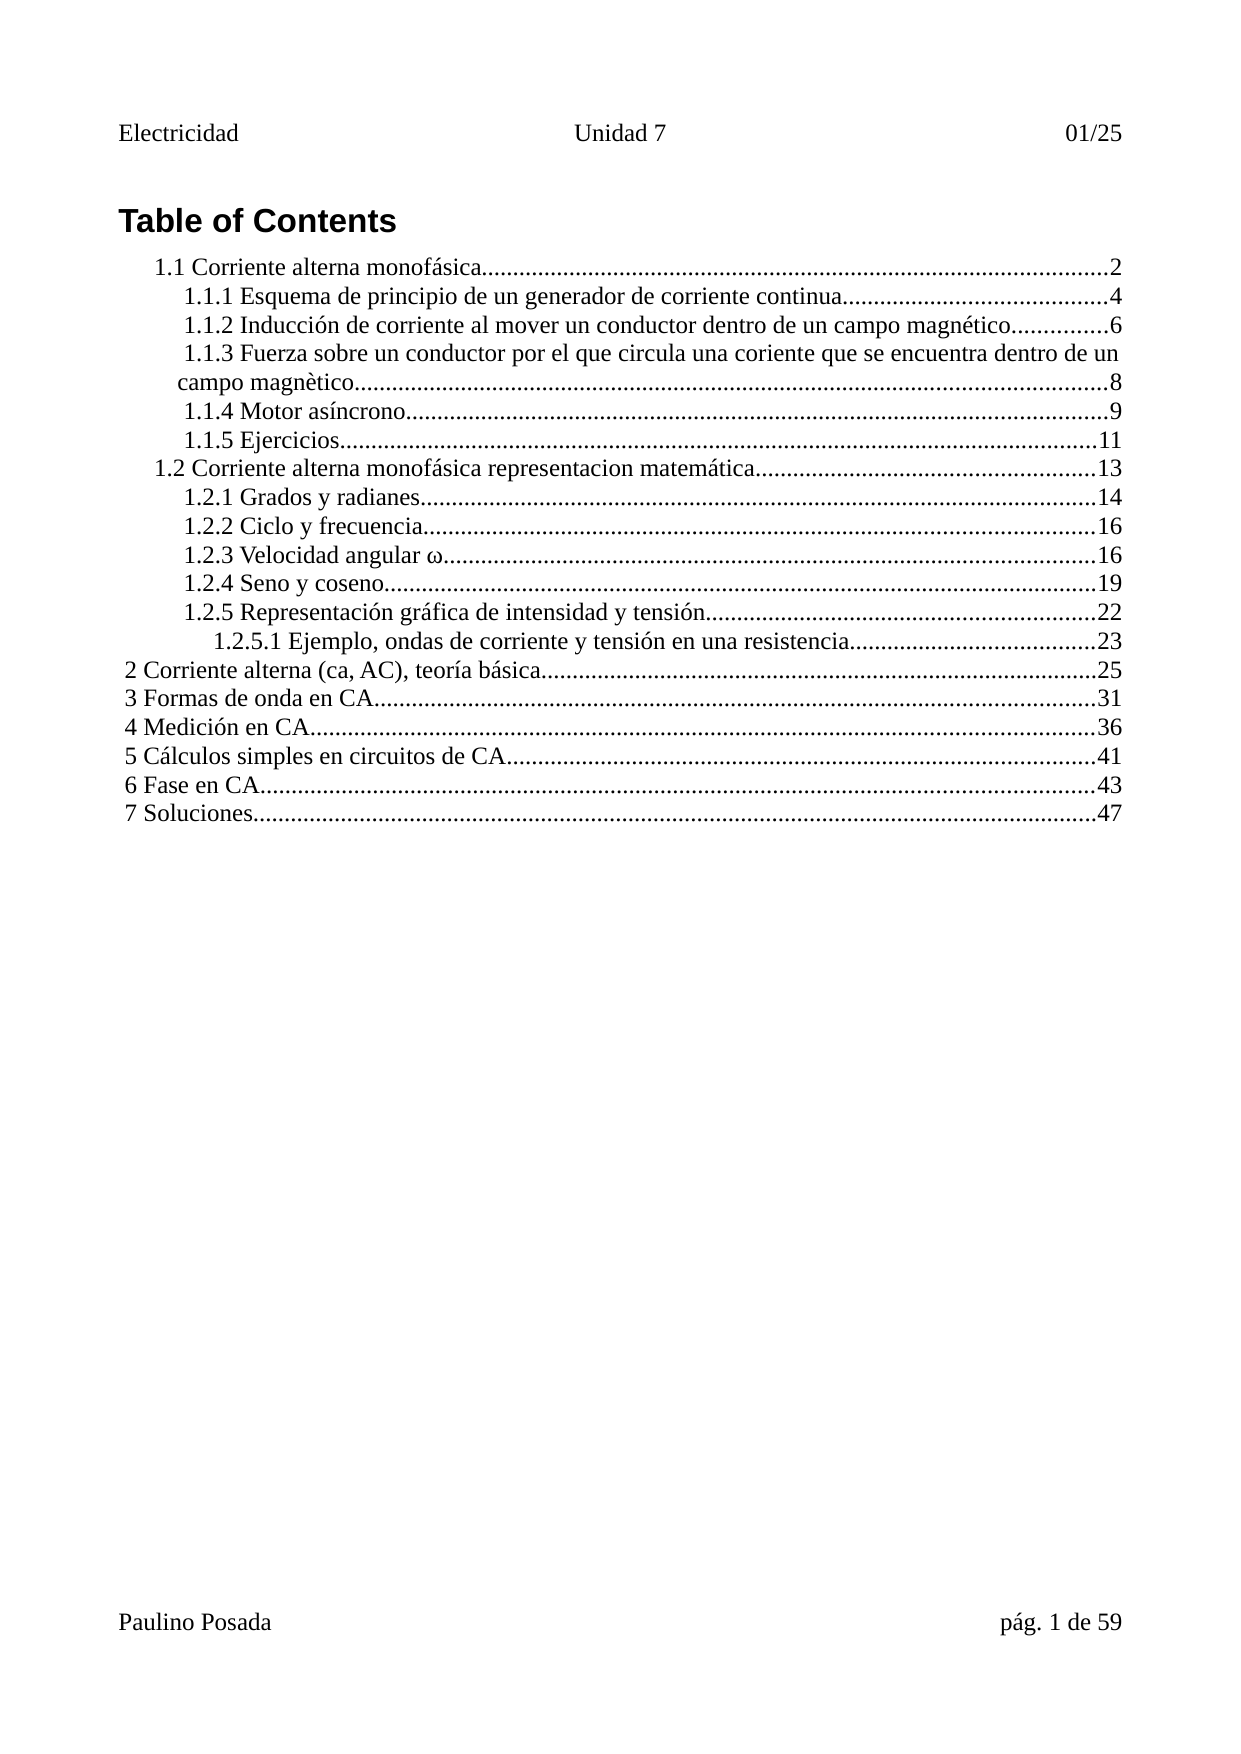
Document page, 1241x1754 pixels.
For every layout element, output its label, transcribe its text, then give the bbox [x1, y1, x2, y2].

text 1.2.3 Velocidad angular ω 16 [177, 540, 1122, 568]
text 1.1.3 Fuerza sobre un conductor por el que circula una coriente que se encuentra dentro de un campo magnètico 8 [177, 338, 1122, 396]
text 1.2.2 Ciclo y frecuencia 16 [177, 511, 1122, 540]
text 4 Medición en CA 36 [118, 712, 1122, 741]
text 3 Formas de onda en CA 31 [118, 683, 1122, 712]
text 1.2 Corriente alterna monofásica representacion matemática 13 [148, 453, 1122, 482]
text 6 Fase en CA 43 [118, 770, 1122, 798]
text 1.1 Corriente alterna monofásica 2 [148, 252, 1122, 281]
text 1.2.5.1 Ejemplo, ondas de corriente y tensión en una resistencia 23 [207, 626, 1122, 655]
text 1.1.1 Esquema de principio de un generador de corriente continua. 4 [177, 281, 1122, 310]
subtitle Table of Contents [118, 201, 1122, 240]
text 7 Soluciones 47 [118, 798, 1122, 827]
text 1.2.4 Seno y coseno 19 [177, 568, 1122, 597]
text 2 Corriente alterna (ca, AC), teoría básica 25 [118, 655, 1122, 683]
text 1.1.2 Inducción de corriente al mover un conductor dentro de un campo magnético 6 [177, 310, 1122, 338]
text 1.1.4 Motor asíncrono 9 [177, 396, 1122, 425]
text 1.2.1 Grados y radianes 14 [177, 482, 1122, 511]
text 1.2.5 Representación gráfica de intensidad y tensión 22 [177, 597, 1122, 626]
text 1.1.5 Ejercicios 11 [177, 425, 1122, 453]
text 5 Cálculos simples en circuitos de CA 41 [118, 741, 1122, 770]
